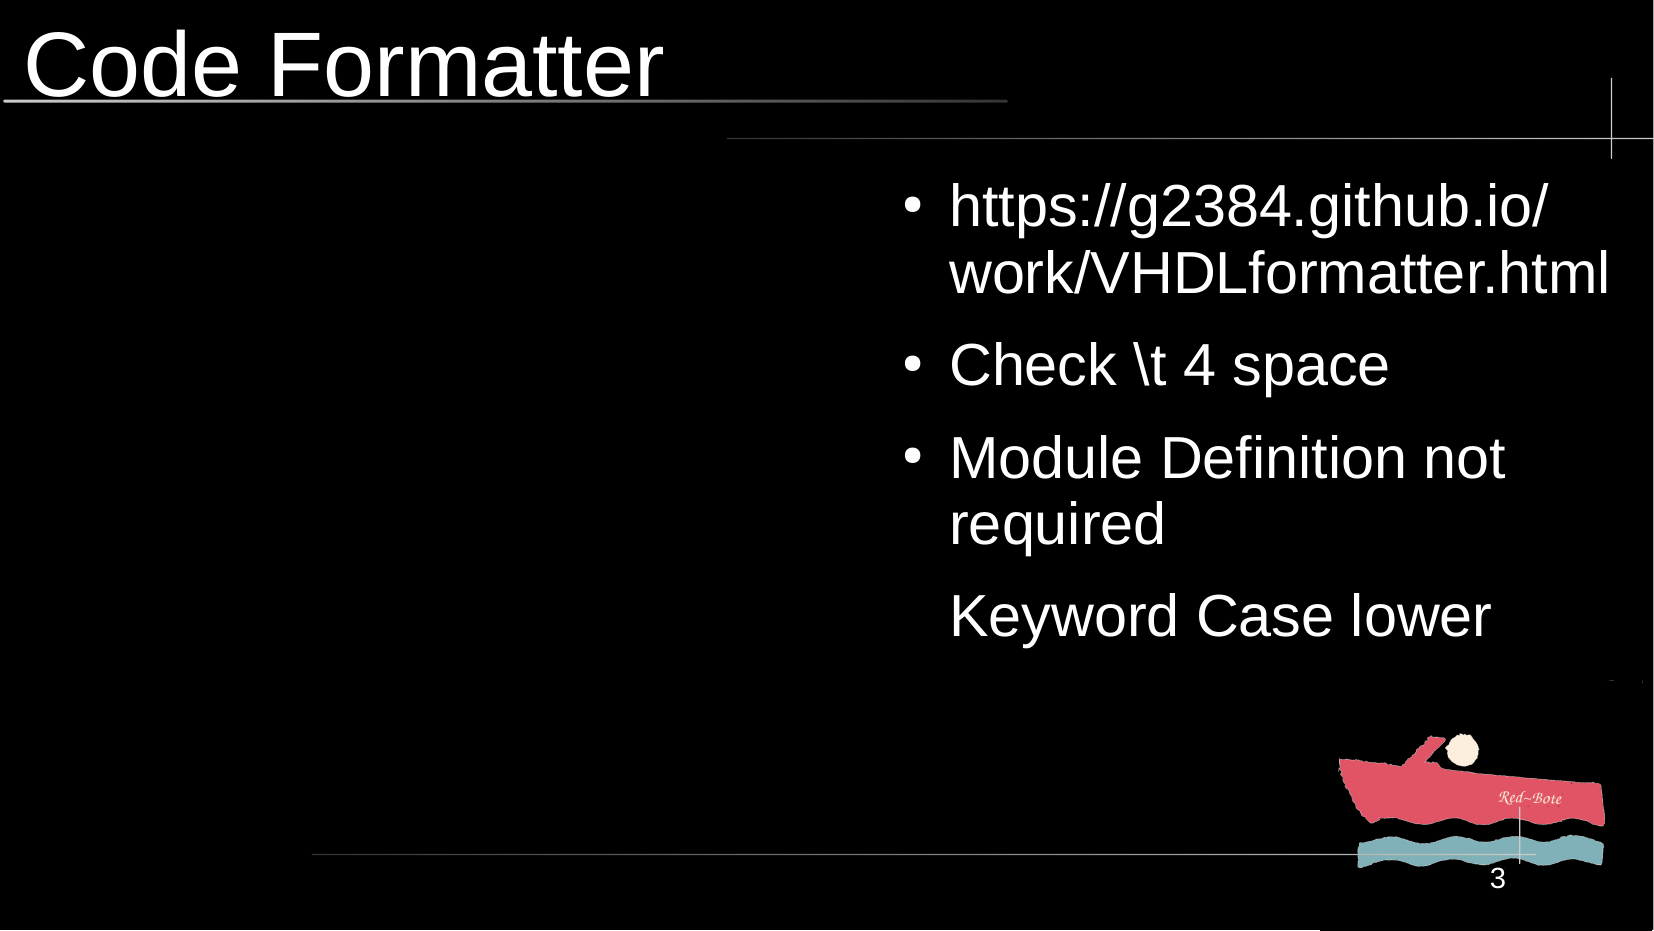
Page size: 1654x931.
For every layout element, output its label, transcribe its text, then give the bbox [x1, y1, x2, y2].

picture [1320, 680, 1652, 931]
list https://g2384.github.io/work/VHDLformatter.html Check \t 4 space Module Definition not required Keyword Case lower [886, 173, 1613, 713]
title Code Formatter [23, 11, 1589, 119]
